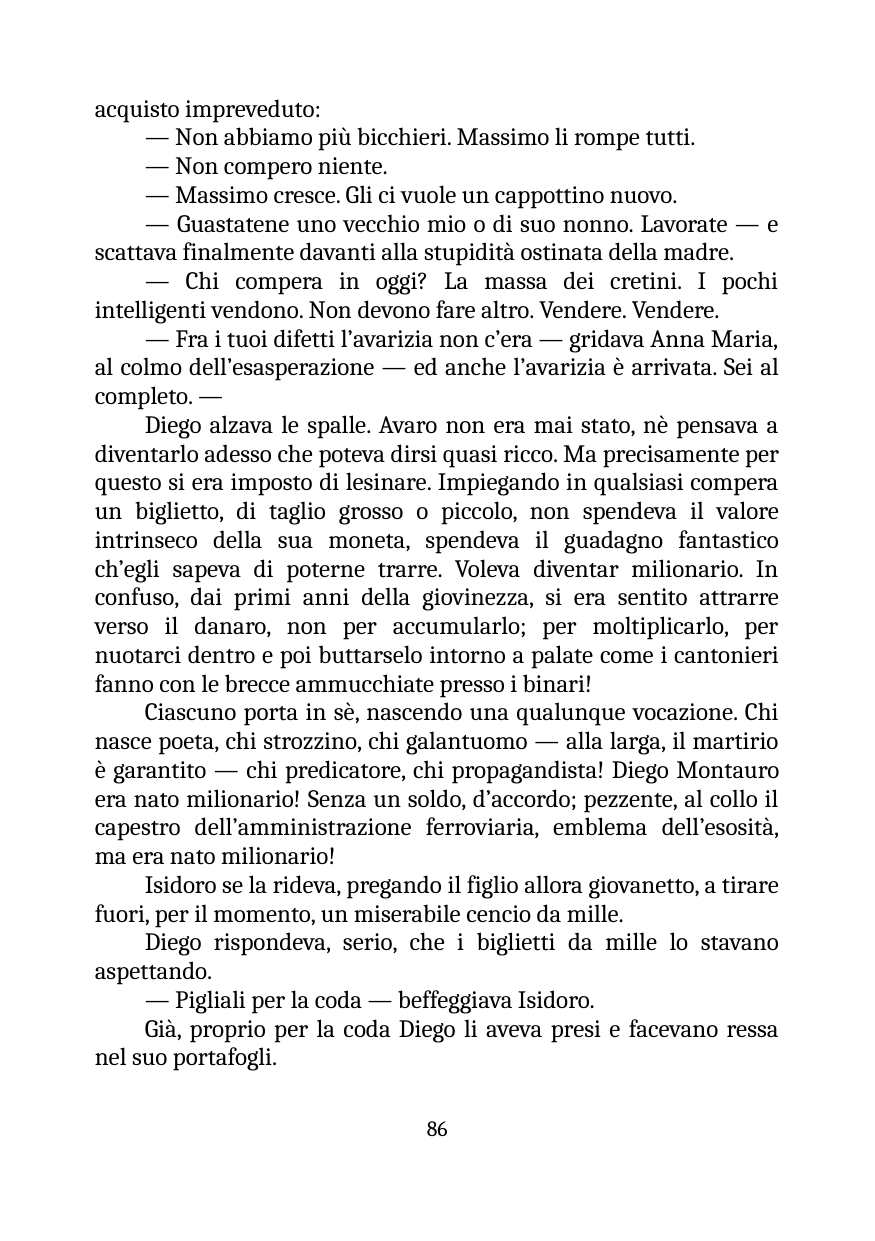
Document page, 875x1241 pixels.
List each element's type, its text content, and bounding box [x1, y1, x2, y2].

text acquisto impreveduto: [94, 94, 779, 123]
text Diego alzava le spalle. Avaro non era mai stato, nè pensava a diventarlo adesso che poteva dirsi quasi ricco. Ma precisamente per questo si era imposto di lesinare. Impiegando in qualsiasi compera un biglietto, di taglio grosso o piccolo, non spendeva il valore intrinseco della sua moneta, spendeva il guadagno fantastico ch’egli sapeva di poterne trarre. Voleva diventar milionario. In confuso, dai primi anni della giovinezza, si era sentito attrarre verso il danaro, non per accumularlo; per moltiplicarlo, per nuotarci dentro e poi buttarselo intorno a palate come i cantonieri fanno con le brecce ammucchiate presso i binari! [94, 411, 779, 698]
text Isidoro se la rideva, pregando il figlio allora giovanetto, a tirare fuori, per il momento, un miserabile cencio da mille. [94, 871, 779, 928]
text — Chi compera in oggi? La massa dei cretini. I pochi intelligenti vendono. Non devono fare altro. Vendere. Vendere. [94, 267, 779, 324]
text — Fra i tuoi difetti l’avarizia non c’era — gridava Anna Maria, al colmo dell’esasperazione — ed anche l’avarizia è arrivata. Sei al completo. — [94, 324, 779, 411]
text Ciascuno porta in sè, nascendo una qualunque vocazione. Chi nasce poeta, chi strozzino, chi galantuomo — alla larga, il martirio è garantito — chi predicatore, chi propagandista! Diego Montauro era nato milionario! Senza un soldo, d’accordo; pezzente, al collo il capestro dell’amministrazione ferroviaria, emblema dell’esosità, ma era nato milionario! [94, 698, 779, 871]
text Diego rispondeva, serio, che i biglietti da mille lo stavano aspettando. [94, 928, 779, 986]
text Già, proprio per la coda Diego li aveva presi e facevano ressa nel suo portafogli. [94, 1014, 779, 1072]
text — Massimo cresce. Gli ci vuole un cappottino nuovo. [94, 181, 779, 209]
text — Guastatene uno vecchio mio o di suo nonno. Lavorate — e scattava finalmente davanti alla stupidità ostinata della madre. [94, 209, 779, 267]
text — Pigliali per la coda — beffeggiava Isidoro. [94, 986, 779, 1014]
text — Non compero niente. [94, 152, 779, 181]
text — Non abbiamo più bicchieri. Massimo li rompe tutti. [94, 123, 779, 152]
